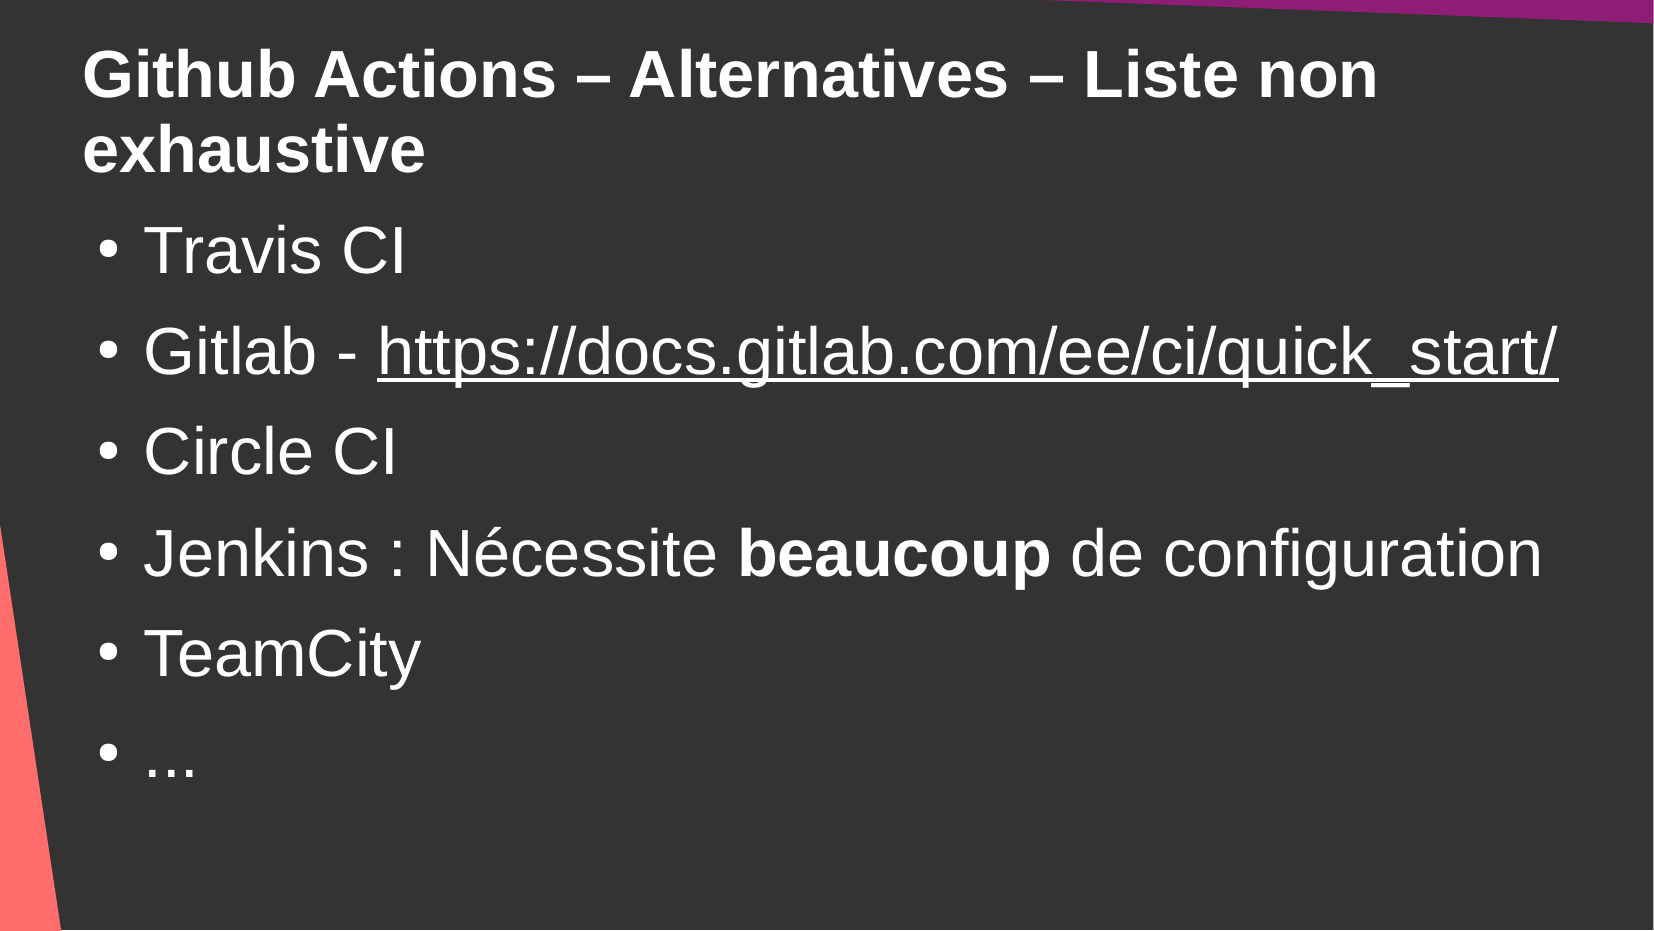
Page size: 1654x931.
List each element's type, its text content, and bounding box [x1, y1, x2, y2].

title Github Actions – Alternatives – Liste non exhaustive [82, 37, 1571, 187]
text_box [1042, 0, 1654, 24]
text_box [0, 524, 62, 931]
list Travis CI Gitlab - https://docs.gitlab.com/ee/ci/quick_start/ Circle CI Jenkins : Nécessite beaucoup de configuration TeamCity ... [80, 212, 1560, 863]
